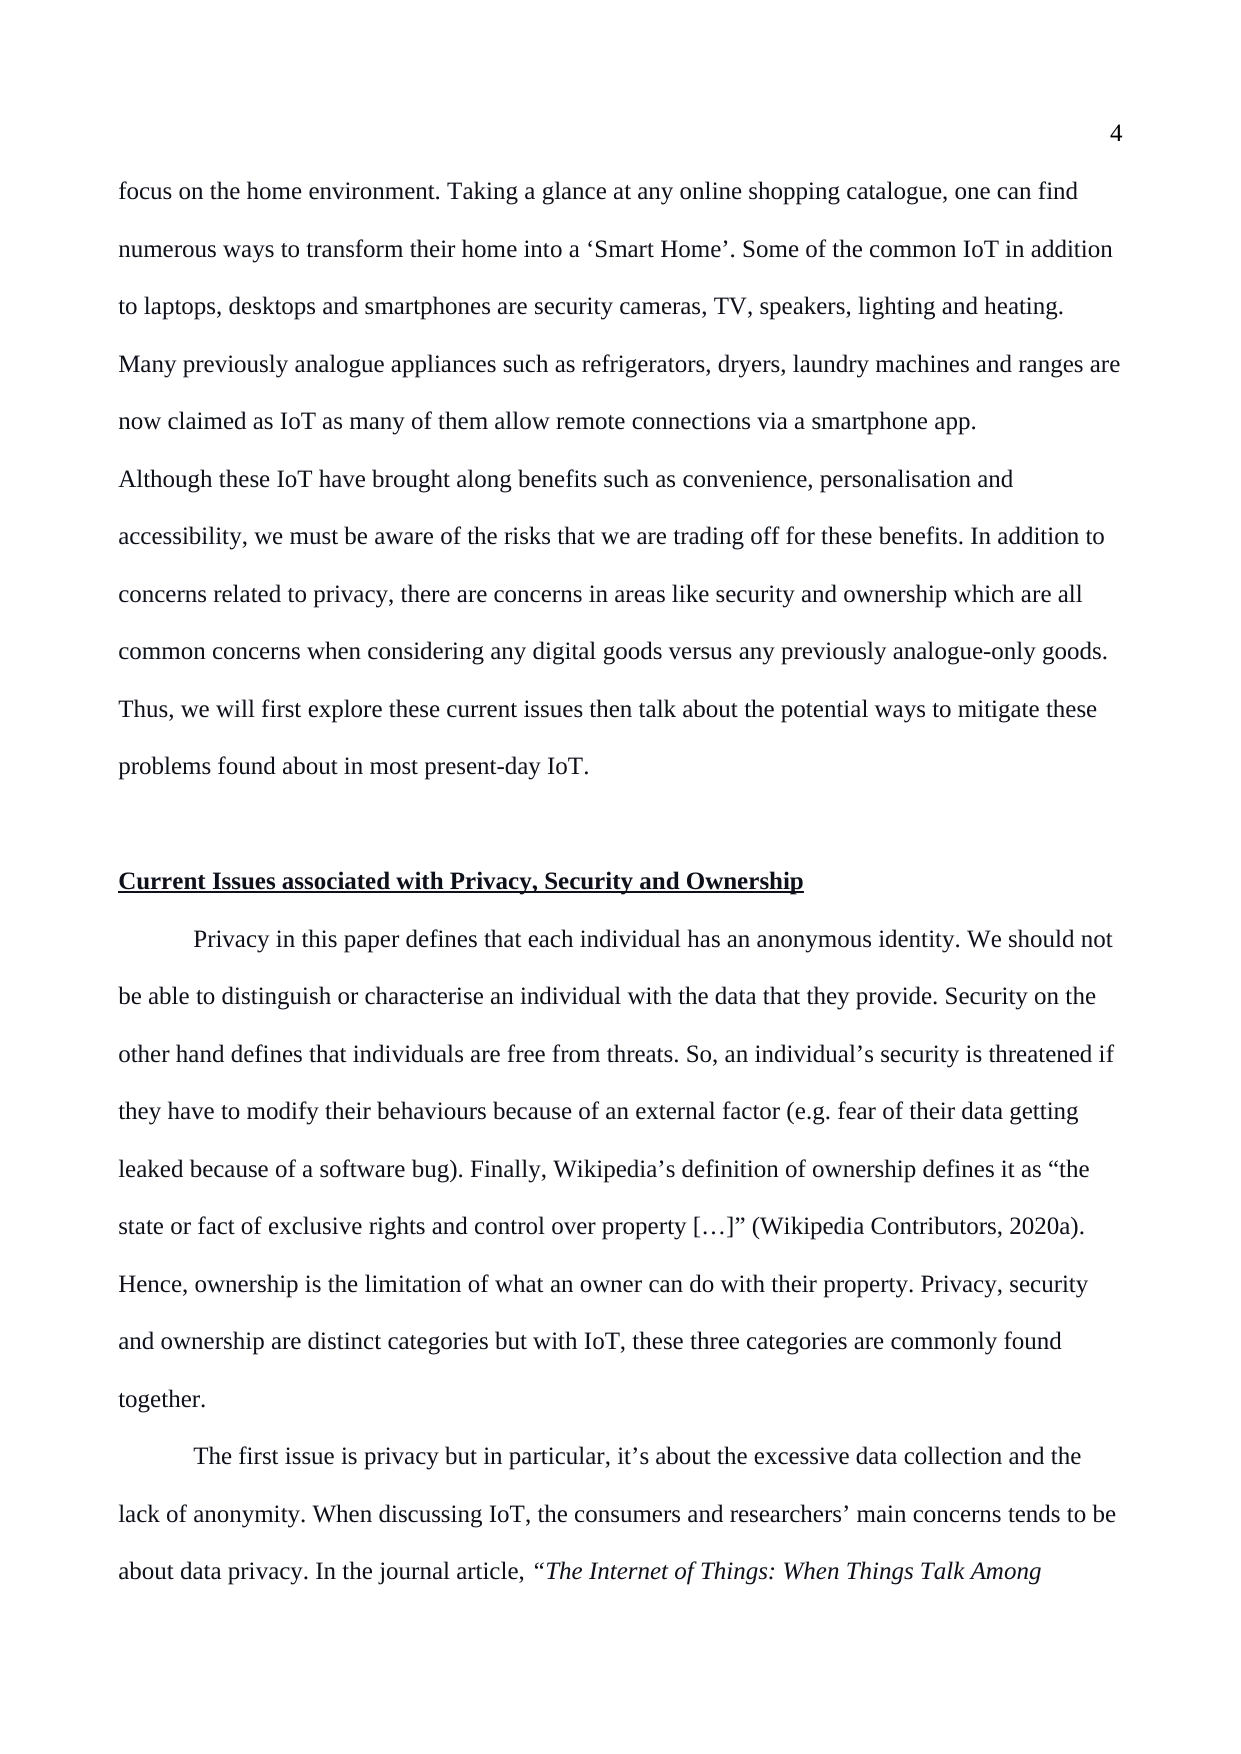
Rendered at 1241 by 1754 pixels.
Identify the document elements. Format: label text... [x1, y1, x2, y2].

text Although these IoT have brought along benefits such as convenience, personalisation and accessibility, we must be aware of the risks that we are trading off for these benefits. In addition to concerns related to privacy, there are concerns in areas like security and ownership which are all common concerns when considering any digital goods versus any previously analogue-only goods. Thus, we will first explore these current issues then talk about the potential ways to mitigate these problems found about in most present-day IoT. [118, 464, 1122, 780]
text focus on the home environment. Taking a glance at any online shopping catalogue, one can find numerous ways to transform their home into a ‘Smart Home’. Some of the common IoT in addition to laptops, desktops and smartphones are security cameras, TV, speakers, lighting and heating. Many previously analogue appliances such as refrigerators, dryers, laundry machines and ranges are now claimed as IoT as many of them allow remote connections via a smartphone app. [118, 176, 1122, 435]
text Current Issues associated with Privacy, Security and Ownership [118, 866, 1122, 895]
text The first issue is privacy but in particular, it’s about the excessive data collection and the lack of anonymity. When discussing IoT, the consumers and researchers’ main concerns tends to be about data privacy. In the journal article, “The Internet of Things: When Things Talk Among [118, 1441, 1122, 1585]
text Privacy in this paper defines that each individual has an anonymous identity. We should not be able to distinguish or characterise an individual with the data that they provide. Security on the other hand defines that individuals are free from threats. So, an individual’s security is threatened if they have to modify their behaviours because of an external factor (e.g. fear of their data getting leaked because of a software bug). Finally, Wikipedia’s definition of ownership defines it as “the state or fact of exclusive rights and control over property […]” (Wikipedia Contributors, 2020a). Hence, ownership is the limitation of what an owner can do with their property. Privacy, security and ownership are distinct categories but with IoT, these three categories are commonly found together. [118, 924, 1122, 1413]
